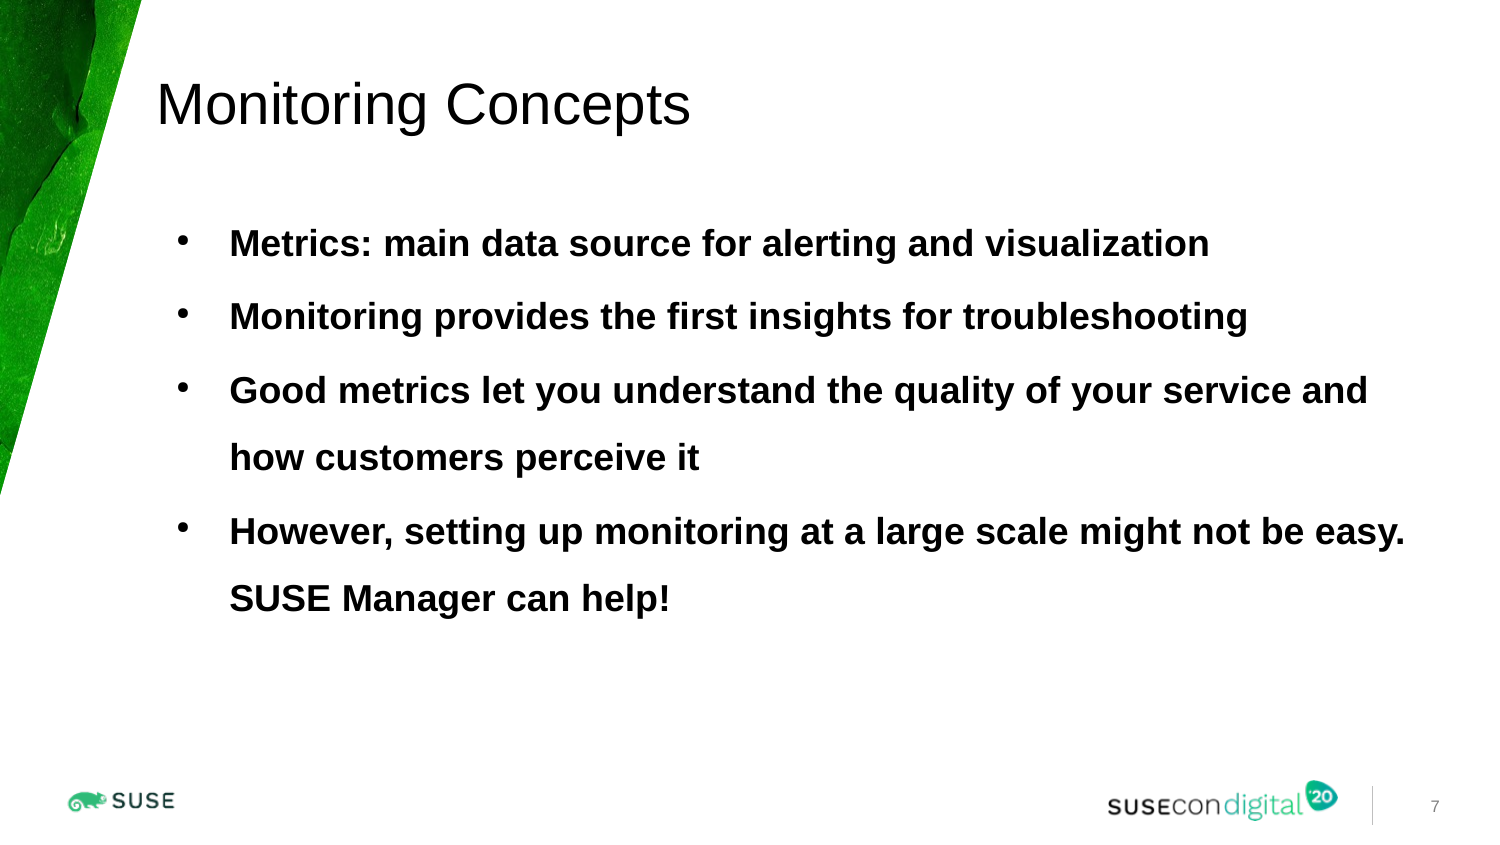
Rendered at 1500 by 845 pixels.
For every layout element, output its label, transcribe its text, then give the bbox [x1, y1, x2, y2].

title Monitoring Concepts [141, 66, 1453, 151]
picture [1108, 780, 1338, 821]
picture [53, 777, 189, 824]
picture [0, 0, 141, 492]
list Metrics: main data source for alerting and visualization Monitoring provides the first insights for troubleshooting Good metrics let you understand the quality of your service and how customers perceive it However, setting up monitoring at a large scale might not be easy. SUSE Manager can help! [143, 188, 1453, 756]
